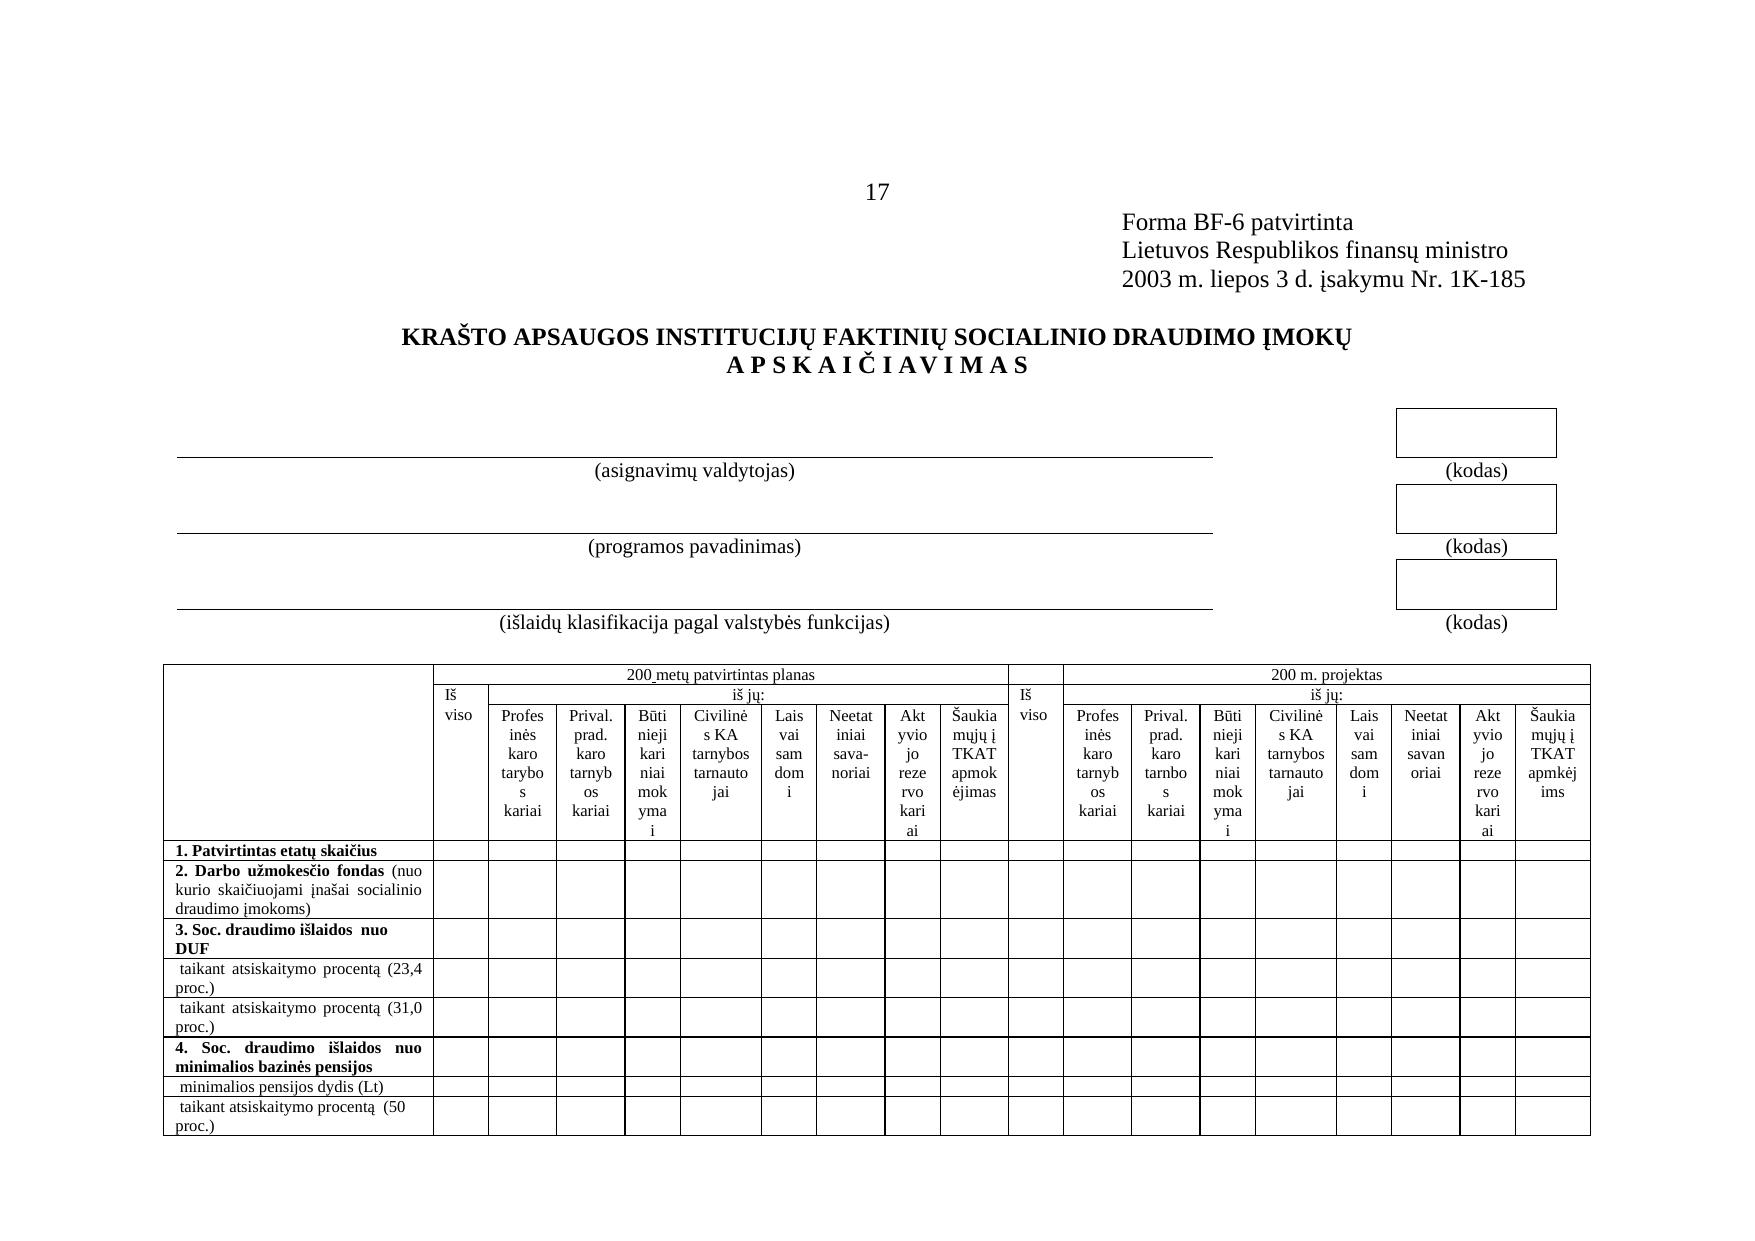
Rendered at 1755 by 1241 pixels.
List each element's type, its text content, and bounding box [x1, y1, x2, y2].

table_cell taikant atsiskaitymo procentą (31,0 proc.) [164, 998, 433, 1036]
table_cell [1397, 560, 1556, 608]
table_cell [1337, 1038, 1391, 1076]
table_cell [434, 998, 488, 1036]
table_cell [1516, 1038, 1590, 1076]
table_cell [434, 841, 488, 860]
table_cell [886, 998, 940, 1036]
table_cell [626, 861, 680, 918]
table_cell [1337, 998, 1391, 1036]
table_cell [817, 998, 884, 1036]
table_cell [489, 861, 556, 918]
table_cell [1461, 959, 1515, 997]
table_cell [941, 1097, 1008, 1135]
table_cell [434, 1097, 488, 1135]
table_cell [1461, 1077, 1515, 1096]
table_cell [1201, 841, 1255, 860]
table_cell [1256, 861, 1336, 918]
table_cell [1009, 1077, 1063, 1096]
table_cell 3. Soc. draudimo išlaidos nuo DUF [164, 919, 433, 958]
table_cell [1132, 1038, 1199, 1076]
table_cell [681, 1038, 761, 1076]
table_cell [1337, 861, 1391, 918]
table_cell [1516, 1077, 1590, 1096]
table_cell [886, 1077, 940, 1096]
table_cell Aktyviojo rezervo kariai [1461, 705, 1515, 839]
table_cell [1337, 919, 1391, 958]
table_cell [1132, 841, 1199, 860]
table_cell [626, 1077, 680, 1096]
table_cell [557, 1097, 624, 1135]
table_cell [557, 959, 624, 997]
text Forma BF-6 patvirtinta [1122, 207, 1636, 235]
table_cell [681, 959, 761, 997]
table_cell [1461, 998, 1515, 1036]
table_cell [817, 861, 884, 918]
table_cell [1516, 919, 1590, 958]
table_cell Civilinės KA tarnybos tarnautojai [1256, 705, 1336, 839]
table_cell [1392, 841, 1459, 860]
table_cell [626, 1097, 680, 1135]
table_cell [1337, 1077, 1391, 1096]
table_cell 4. Soc. draudimo išlaidos nuo minimalios bazinės pensijos [164, 1038, 433, 1076]
table_cell [1064, 959, 1131, 997]
table_header [164, 665, 433, 839]
table_cell [941, 1077, 1008, 1096]
table_header 200 metų patvirtintas planas [434, 665, 1008, 684]
table_cell [681, 919, 761, 958]
table_cell [886, 919, 940, 958]
table_cell Iš viso [434, 685, 488, 839]
table_cell [762, 919, 816, 958]
table_cell [1461, 1097, 1515, 1135]
table_cell Profesinės karo tarnybos kariai [1064, 705, 1131, 839]
table_cell [1337, 1097, 1391, 1135]
table_cell [1392, 1077, 1459, 1096]
table_cell 1. Patvirtintas etatų skaičius [164, 841, 433, 860]
table_cell Neetatiniai sava- noriai [817, 705, 884, 839]
table_cell [1213, 484, 1290, 533]
table_cell iš jų: [489, 685, 1008, 704]
table_cell [941, 959, 1008, 997]
table_cell [1290, 484, 1396, 533]
table_cell [1201, 1077, 1255, 1096]
table_cell (kodas) [1396, 534, 1557, 559]
table_cell [1009, 861, 1063, 918]
table_cell [557, 841, 624, 860]
table_cell [626, 998, 680, 1036]
table_cell iš jų: [1064, 685, 1590, 704]
table_cell Laisvai samdomi [1337, 705, 1391, 839]
table_cell [1392, 861, 1459, 918]
table_cell [1132, 959, 1199, 997]
table_cell minimalios pensijos dydis (Lt) [164, 1077, 433, 1096]
table_cell [557, 919, 624, 958]
table_cell [177, 484, 1212, 533]
table_cell [1213, 609, 1290, 635]
table_cell [489, 1097, 556, 1135]
table_cell [1290, 609, 1396, 635]
table_cell [941, 1038, 1008, 1076]
table_cell [681, 841, 761, 860]
table_cell [681, 1077, 761, 1096]
table_cell [817, 1038, 884, 1076]
table_cell [1256, 1097, 1336, 1135]
table_cell [886, 959, 940, 997]
table_cell [1337, 959, 1391, 997]
table_cell [1009, 998, 1063, 1036]
table_cell [886, 1097, 940, 1135]
table_cell [1392, 959, 1459, 997]
table_cell Šaukiamųjų į TKAT apmkėjims [1516, 705, 1590, 839]
table_cell [489, 1077, 556, 1096]
table_cell [1064, 861, 1131, 918]
table_cell [762, 1097, 816, 1135]
table_cell [1256, 919, 1336, 958]
table_cell (išlaidų klasifikacija pagal valstybės funkcijas) [177, 610, 1212, 635]
table_cell [557, 861, 624, 918]
table_cell [1064, 1097, 1131, 1135]
table_cell [1516, 998, 1590, 1036]
table_cell [557, 1077, 624, 1096]
table_cell [434, 919, 488, 958]
table_cell [434, 1077, 488, 1096]
table_cell [1201, 1038, 1255, 1076]
table_cell [1392, 1038, 1459, 1076]
table_cell [1516, 1097, 1590, 1135]
table_cell [1461, 861, 1515, 918]
table_header [1290, 408, 1396, 457]
table_cell [762, 861, 816, 918]
table_cell [817, 1077, 884, 1096]
table_cell [1461, 841, 1515, 860]
table_cell [1132, 919, 1199, 958]
table_cell [1256, 1077, 1336, 1096]
table_cell [489, 919, 556, 958]
table_cell [1290, 457, 1396, 484]
table_cell [762, 959, 816, 997]
table_cell [1132, 998, 1199, 1036]
text 2003 m. liepos 3 d. įsakymu Nr. 1K-185 [1122, 264, 1636, 293]
table_cell [762, 1038, 816, 1076]
table_cell [1392, 1097, 1459, 1135]
table_cell [817, 959, 884, 997]
table_cell [626, 959, 680, 997]
table_header [1009, 665, 1063, 684]
table_cell [1064, 1038, 1131, 1076]
table_cell [1064, 841, 1131, 860]
table_cell Būtinieji kariniai mokymai [626, 705, 680, 839]
table_cell [941, 861, 1008, 918]
table_cell [1516, 841, 1590, 860]
table_cell [1256, 841, 1336, 860]
table_cell [1213, 559, 1290, 608]
table_cell [1009, 1097, 1063, 1135]
table_cell [434, 959, 488, 997]
table_cell [941, 841, 1008, 860]
table_cell [177, 559, 1212, 608]
table_cell Iš viso [1009, 685, 1063, 839]
table_cell [817, 841, 884, 860]
table_cell Laisvai samdomi [762, 705, 816, 839]
table_cell [1132, 1077, 1199, 1096]
table_cell [762, 1077, 816, 1096]
table_cell [1392, 919, 1459, 958]
table_cell [434, 1038, 488, 1076]
table_cell [1201, 998, 1255, 1036]
table_cell taikant atsiskaitymo procentą (50 proc.) [164, 1097, 433, 1135]
table_cell [1201, 861, 1255, 918]
table_cell [681, 861, 761, 918]
table_cell [762, 841, 816, 860]
table_cell [626, 841, 680, 860]
table_cell [1009, 1038, 1063, 1076]
table_header 200 m. projektas [1064, 665, 1590, 684]
table_cell Prival. prad. karo tarnbos kariai [1132, 705, 1199, 839]
text Lietuvos Respublikos finansų ministro [1122, 235, 1636, 264]
table_cell Aktyviojo rezervo kariai [886, 705, 940, 839]
table_cell [626, 1038, 680, 1076]
table_cell [886, 861, 940, 918]
table_cell Šaukiamųjų į TKAT apmokėjimas [941, 705, 1008, 839]
table_cell [1290, 559, 1396, 608]
table_cell [1201, 919, 1255, 958]
table_cell Prival. prad. karo tarnybos kariai [557, 705, 624, 839]
table_cell [1256, 1038, 1336, 1076]
table_cell [1009, 919, 1063, 958]
table_cell 2. Darbo užmokesčio fondas (nuo kurio skaičiuojami įnašai socialinio draudimo įmokoms) [164, 861, 433, 918]
table_header [1397, 409, 1556, 457]
table_cell [489, 841, 556, 860]
table_cell [1461, 1038, 1515, 1076]
text APSKAIČIAVIMAS [118, 350, 1636, 379]
table_cell [489, 1038, 556, 1076]
table_cell (asignavimų valdytojas) [177, 458, 1212, 484]
table_cell [1516, 959, 1590, 997]
table_cell [681, 998, 761, 1036]
table_cell [1132, 861, 1199, 918]
table_cell [1201, 959, 1255, 997]
table_cell (kodas) [1396, 610, 1557, 635]
table_cell taikant atsiskaitymo procentą (23,4 proc.) [164, 959, 433, 997]
table_cell [489, 998, 556, 1036]
table_cell [1213, 457, 1290, 484]
table_cell [1397, 485, 1556, 533]
table_cell [434, 861, 488, 918]
table_cell [681, 1097, 761, 1135]
table_header [1213, 408, 1290, 457]
table_cell [1290, 533, 1396, 559]
table_cell Būtinieji kariniai mokymai [1201, 705, 1255, 839]
table_cell Profesinės karo tarybos kariai [489, 705, 556, 839]
table_cell [1256, 959, 1336, 997]
table_cell [1064, 919, 1131, 958]
table_cell Civilinės KA tarnybos tarnautojai [681, 705, 761, 839]
table_cell [1009, 841, 1063, 860]
table_cell [1064, 998, 1131, 1036]
table_cell [886, 841, 940, 860]
text KRAŠTO APSAUGOS INSTITUCIJŲ FAKTINIŲ SOCIALINIO DRAUDIMO ĮMOKŲ [118, 322, 1636, 350]
table_cell [1064, 1077, 1131, 1096]
table_cell [941, 919, 1008, 958]
table_cell [817, 1097, 884, 1135]
table_cell [941, 998, 1008, 1036]
table_cell [1337, 841, 1391, 860]
table_cell [817, 919, 884, 958]
table_cell [1392, 998, 1459, 1036]
table_cell [886, 1038, 940, 1076]
table_cell [489, 959, 556, 997]
table_cell [1009, 959, 1063, 997]
table_cell [1132, 1097, 1199, 1135]
table_cell [762, 998, 816, 1036]
table_cell [1256, 998, 1336, 1036]
table_cell [557, 1038, 624, 1076]
table_cell (programos pavadinimas) [177, 534, 1212, 559]
table_cell [557, 998, 624, 1036]
table_header [177, 408, 1212, 457]
table_cell [1461, 919, 1515, 958]
table_cell (kodas) [1396, 458, 1557, 484]
table_cell [1213, 533, 1290, 559]
table_cell [626, 919, 680, 958]
table_cell [1516, 861, 1590, 918]
table_cell [1201, 1097, 1255, 1135]
table_cell Neetatiniai savanoriai [1392, 705, 1459, 839]
